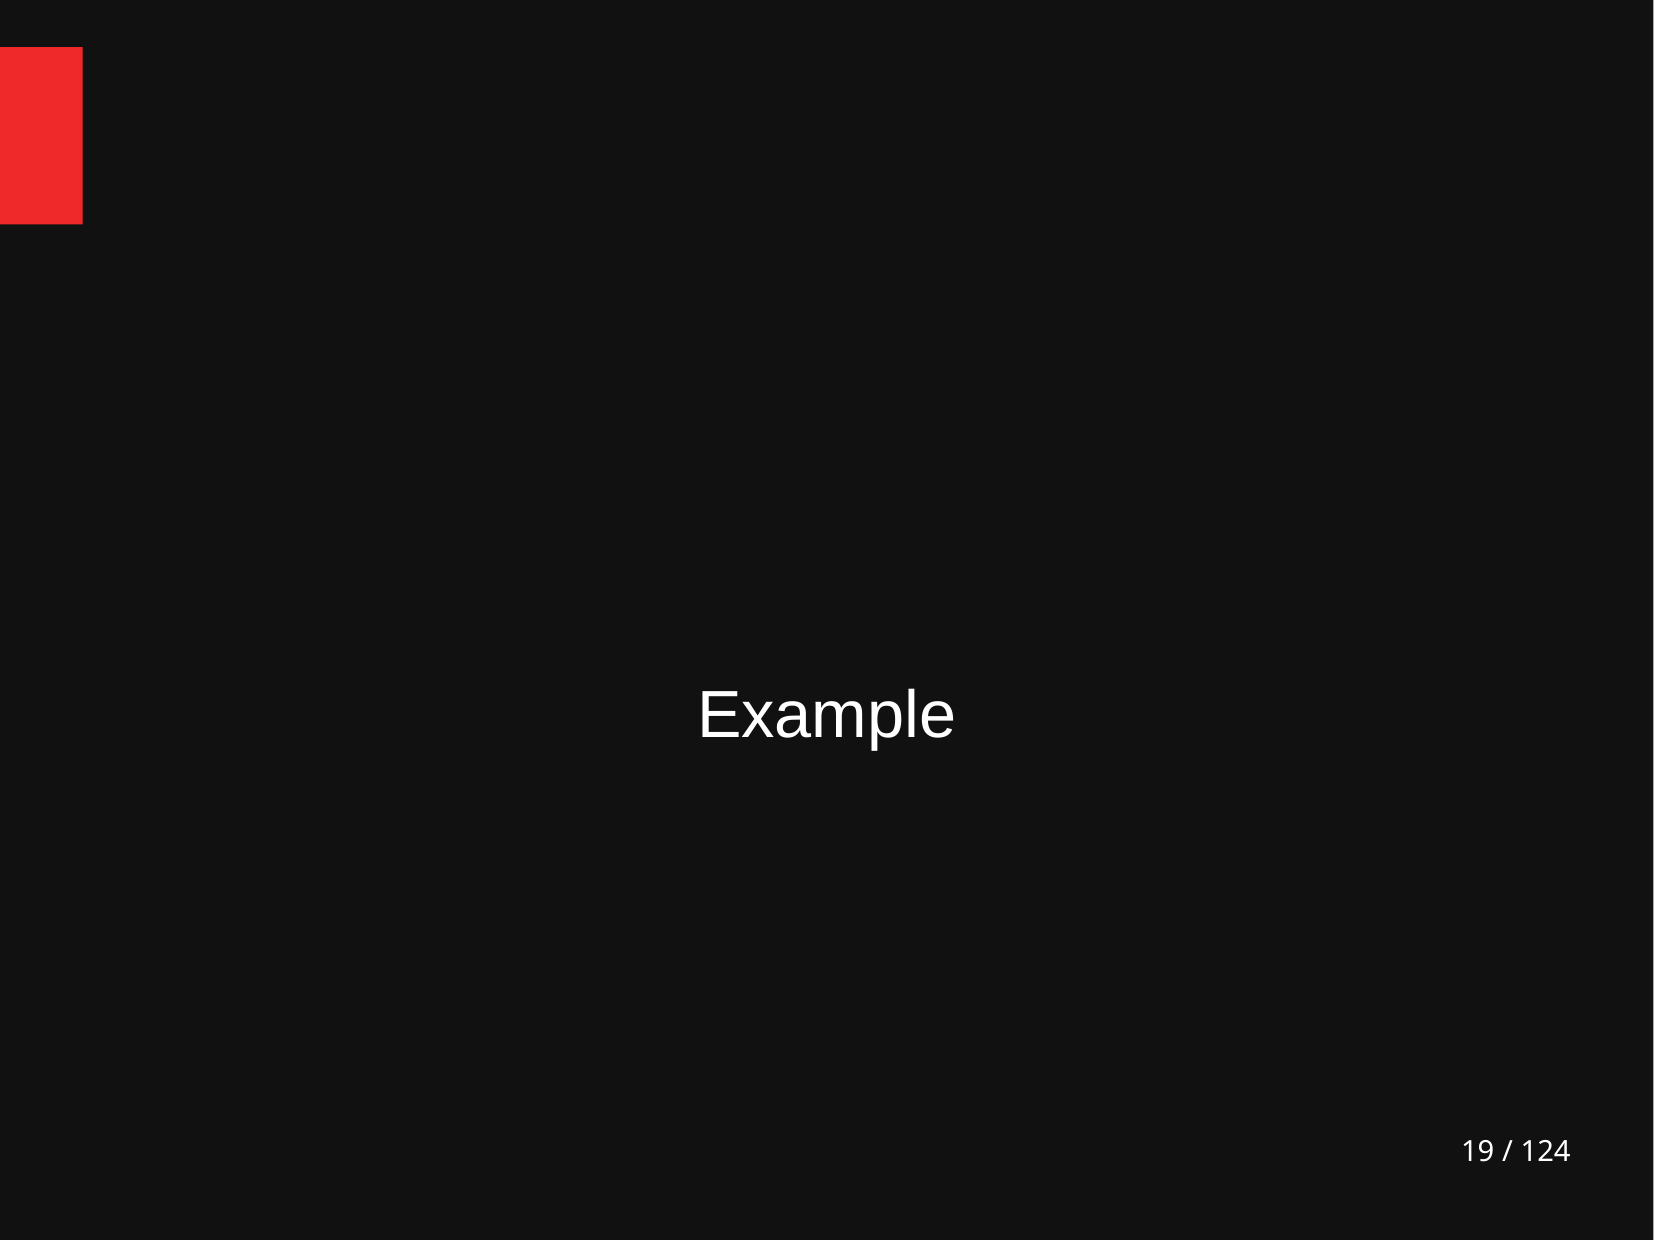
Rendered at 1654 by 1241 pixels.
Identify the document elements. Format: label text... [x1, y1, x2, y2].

subtitle Example [118, 354, 1536, 1074]
